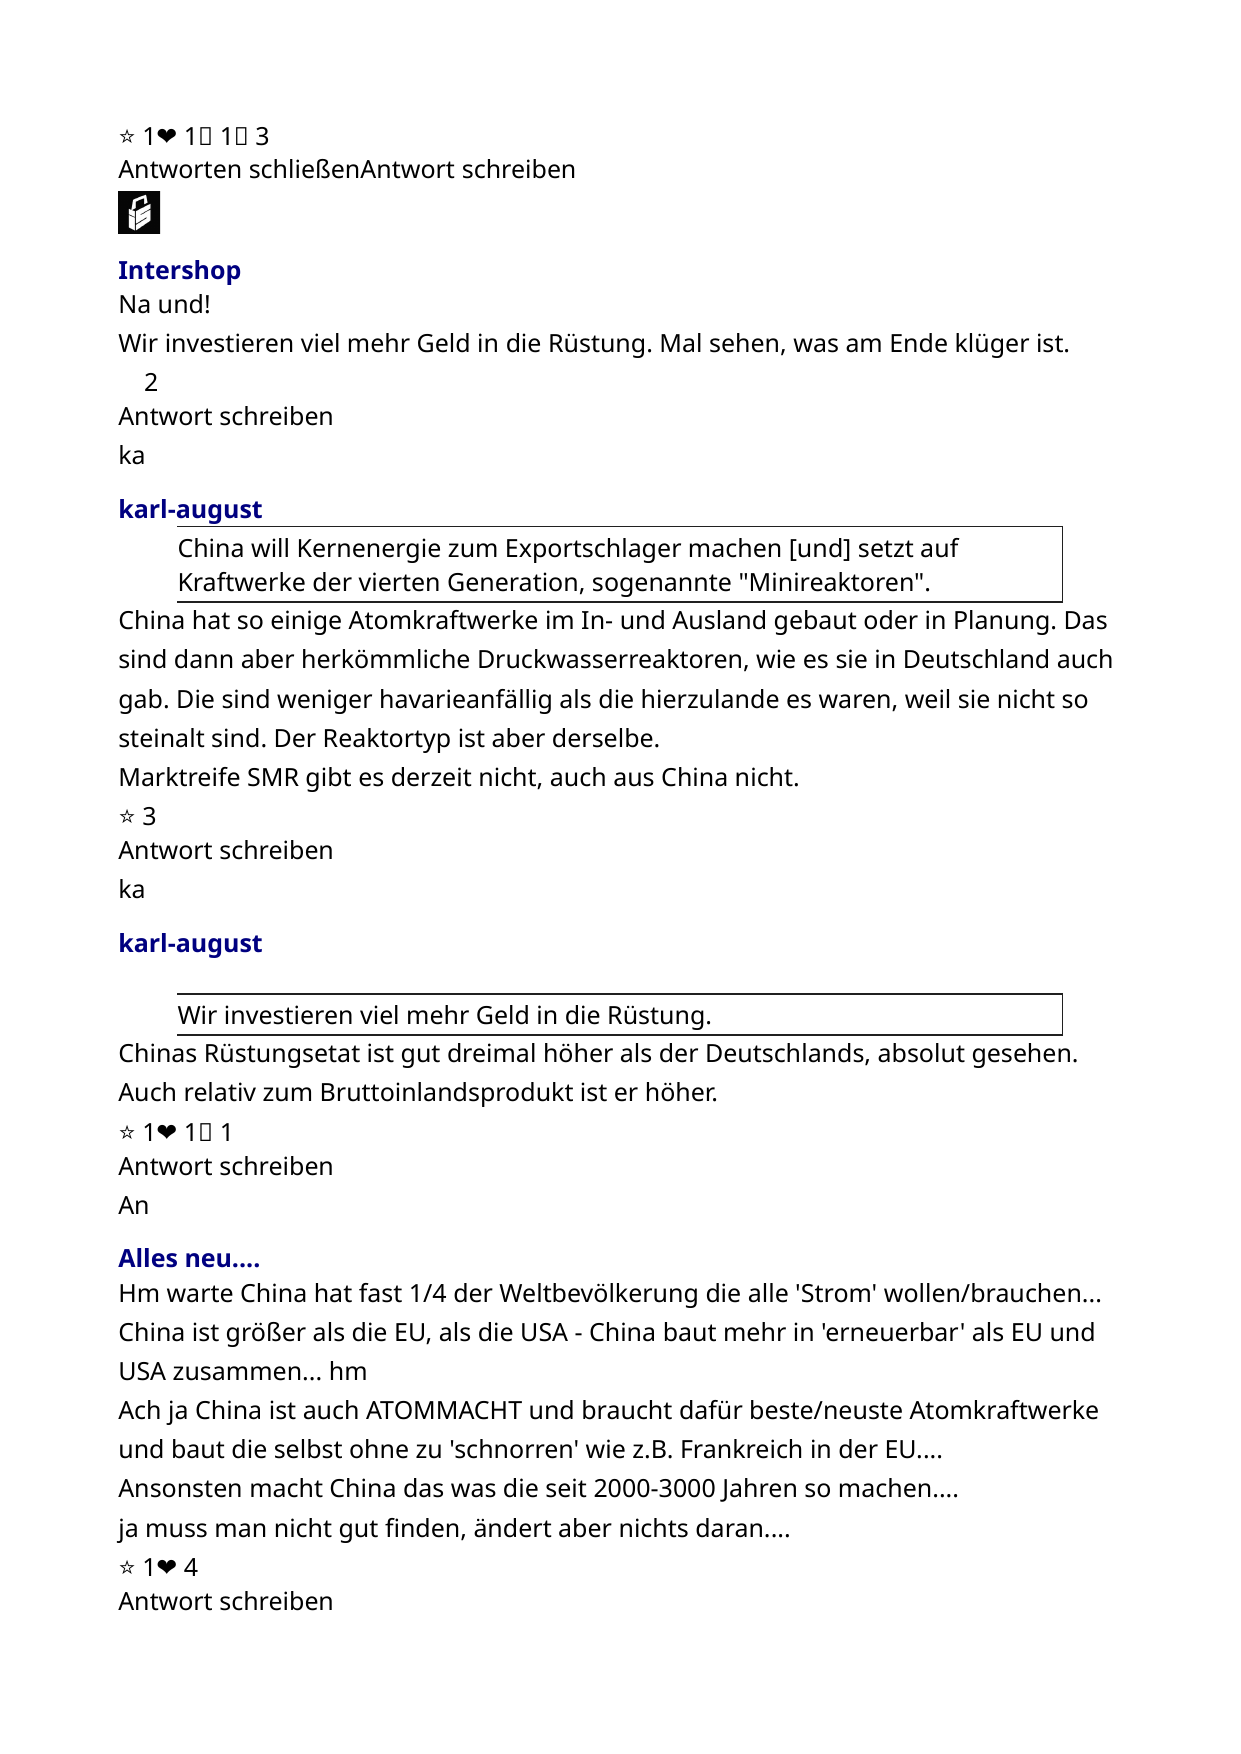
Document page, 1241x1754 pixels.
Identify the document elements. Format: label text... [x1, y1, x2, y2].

text 🤨 2 [118, 365, 1122, 399]
text ⭐️ 1❤️ 1🙁 1 [118, 1114, 1122, 1148]
text China hat so einige Atomkraftwerke im In- und Ausland gebaut oder in Planung. Das sind dann aber herkömmliche Druckwasserreaktoren, wie es sie in Deutschland auch gab. Die sind weniger havarieanfällig als die hierzulande es waren, weil sie nicht so steinalt sind. Der Reaktortyp ist aber derselbe. [118, 603, 1122, 754]
text Antwort schreiben [118, 833, 1122, 867]
text Antworten schließenAntwort schreiben [118, 152, 1122, 186]
text Marktreife SMR gibt es derzeit nicht, auch aus China nicht. [118, 759, 1122, 794]
text Wir investieren viel mehr Geld in die Rüstung. Mal sehen, was am Ende klüger ist. [118, 326, 1122, 360]
text Chinas Rüstungsetat ist gut dreimal höher als der Deutschlands, absolut gesehen. Auch relativ zum Bruttoinlandsprodukt ist er höher. [118, 1036, 1122, 1109]
text ka [118, 438, 1122, 472]
subtitle Intershop [118, 252, 1122, 286]
subtitle karl-august [118, 492, 1122, 526]
text ⭐️ 1❤️ 4 [118, 1549, 1122, 1583]
text An [118, 1187, 1122, 1221]
text China will Kernenergie zum Exportschlager machen [und] setzt auf Kraftwerke der vierten Generation, sogenannte "Minireaktoren". [177, 527, 1062, 601]
text Ansonsten macht China das was die seit 2000-3000 Jahren so machen.... [118, 1471, 1122, 1505]
text Hm warte China hat fast 1/4 der Weltbevölkerung die alle 'Strom' wollen/brauchen... China ist größer als die EU, als die USA - China baut mehr in 'erneuerbar' als EU und USA zusammen... hm [118, 1275, 1122, 1388]
text ja muss man nicht gut finden, ändert aber nichts daran.... [118, 1510, 1122, 1544]
text Antwort schreiben [118, 399, 1122, 433]
text ka [118, 872, 1122, 906]
text ⭐️ 3 [118, 799, 1122, 833]
subtitle Alles neu.... [118, 1241, 1122, 1275]
text Na und! [118, 286, 1122, 321]
text Wir investieren viel mehr Geld in die Rüstung. [177, 995, 1062, 1034]
subtitle karl-august [118, 926, 1122, 960]
picture [118, 191, 161, 234]
text Antwort schreiben [118, 1148, 1122, 1182]
text ⭐️ 1❤️ 1🙁 1🤨 3 [118, 118, 1122, 152]
text Antwort schreiben [118, 1583, 1122, 1617]
text Ach ja China ist auch ATOMMACHT und braucht dafür beste/neuste Atomkraftwerke und baut die selbst ohne zu 'schnorren' wie z.B. Frankreich in der EU.... [118, 1393, 1122, 1466]
